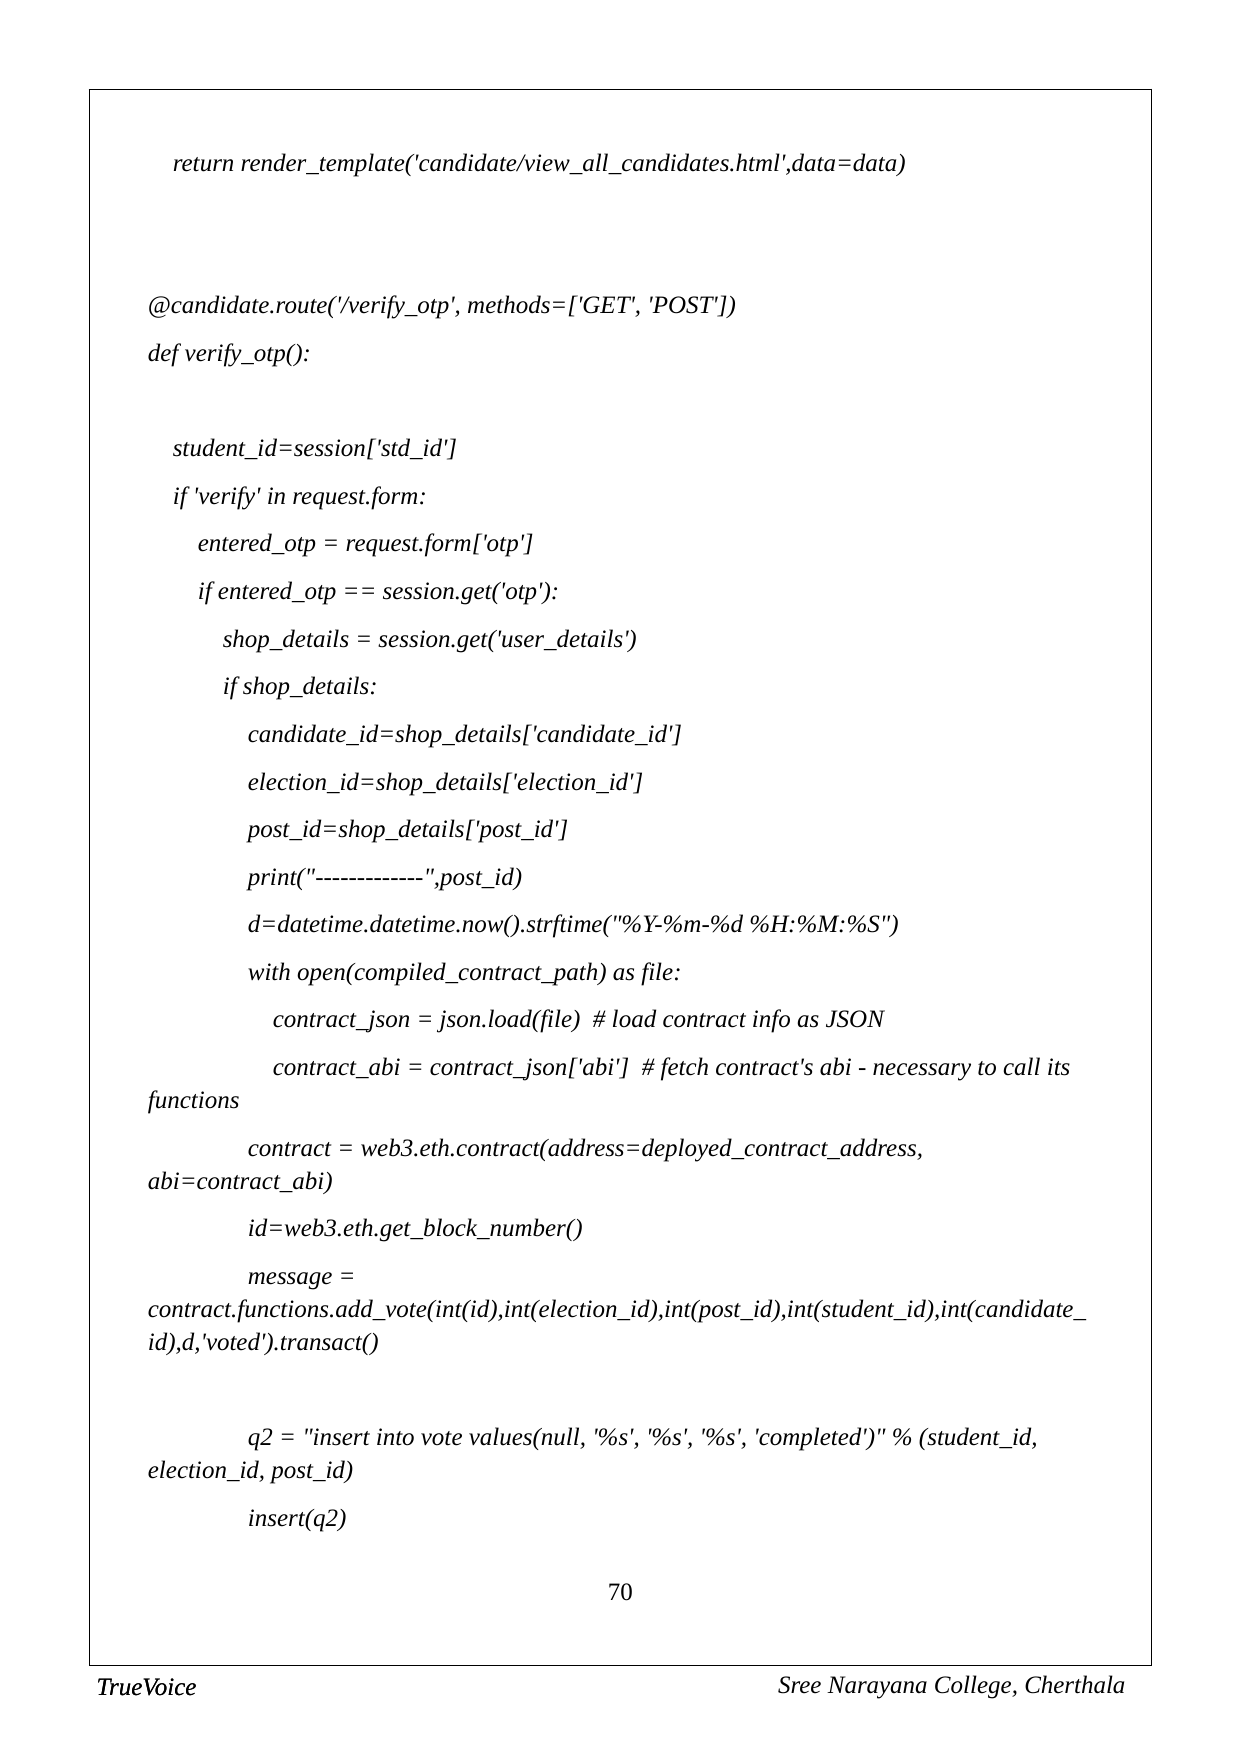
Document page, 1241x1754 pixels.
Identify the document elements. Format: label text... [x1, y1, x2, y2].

text with open(compiled_contract_path) as file: [148, 957, 1092, 986]
text contract = web3.eth.contract(address=deployed_contract_address, abi=contract_abi) [148, 1133, 1092, 1194]
text message = contract.functions.add_vote(int(id),int(election_id),int(post_id),int(student_id),int(candidate_id),d,'voted').transact() [148, 1261, 1092, 1356]
text contract_json = json.load(file) # load contract info as JSON [148, 1004, 1092, 1033]
text if entered_otp == session.get('otp'): [148, 576, 1092, 605]
text candidate_id=shop_details['candidate_id'] [148, 719, 1092, 748]
text contract_abi = contract_json['abi'] # fetch contract's abi - necessary to call its functions [148, 1052, 1092, 1114]
text q2 = "insert into vote values(null, '%s', '%s', '%s', 'completed')" % (student_id, election_id, post_id) [148, 1422, 1092, 1484]
text if 'verify' in request.form: [148, 481, 1092, 510]
text id=web3.eth.get_block_number() [148, 1213, 1092, 1242]
text shop_details = session.get('user_details') [148, 624, 1092, 652]
text post_id=shop_details['post_id'] [148, 814, 1092, 843]
text return render_template('candidate/view_all_candidates.html',data=data) [148, 148, 1092, 176]
text insert(q2) [148, 1503, 1092, 1532]
text entered_otp = request.form['otp'] [148, 528, 1092, 557]
text student_id=session['std_id'] [148, 433, 1092, 462]
text election_id=shop_details['election_id'] [148, 767, 1092, 795]
text d=datetime.datetime.now().strftime("%Y-%m-%d %H:%M:%S") [148, 909, 1092, 938]
text def verify_otp(): [148, 338, 1092, 367]
text if shop_details: [148, 671, 1092, 700]
text print("-------------",post_id) [148, 862, 1092, 891]
text @candidate.route('/verify_otp', methods=['GET', 'POST']) [148, 291, 1092, 319]
